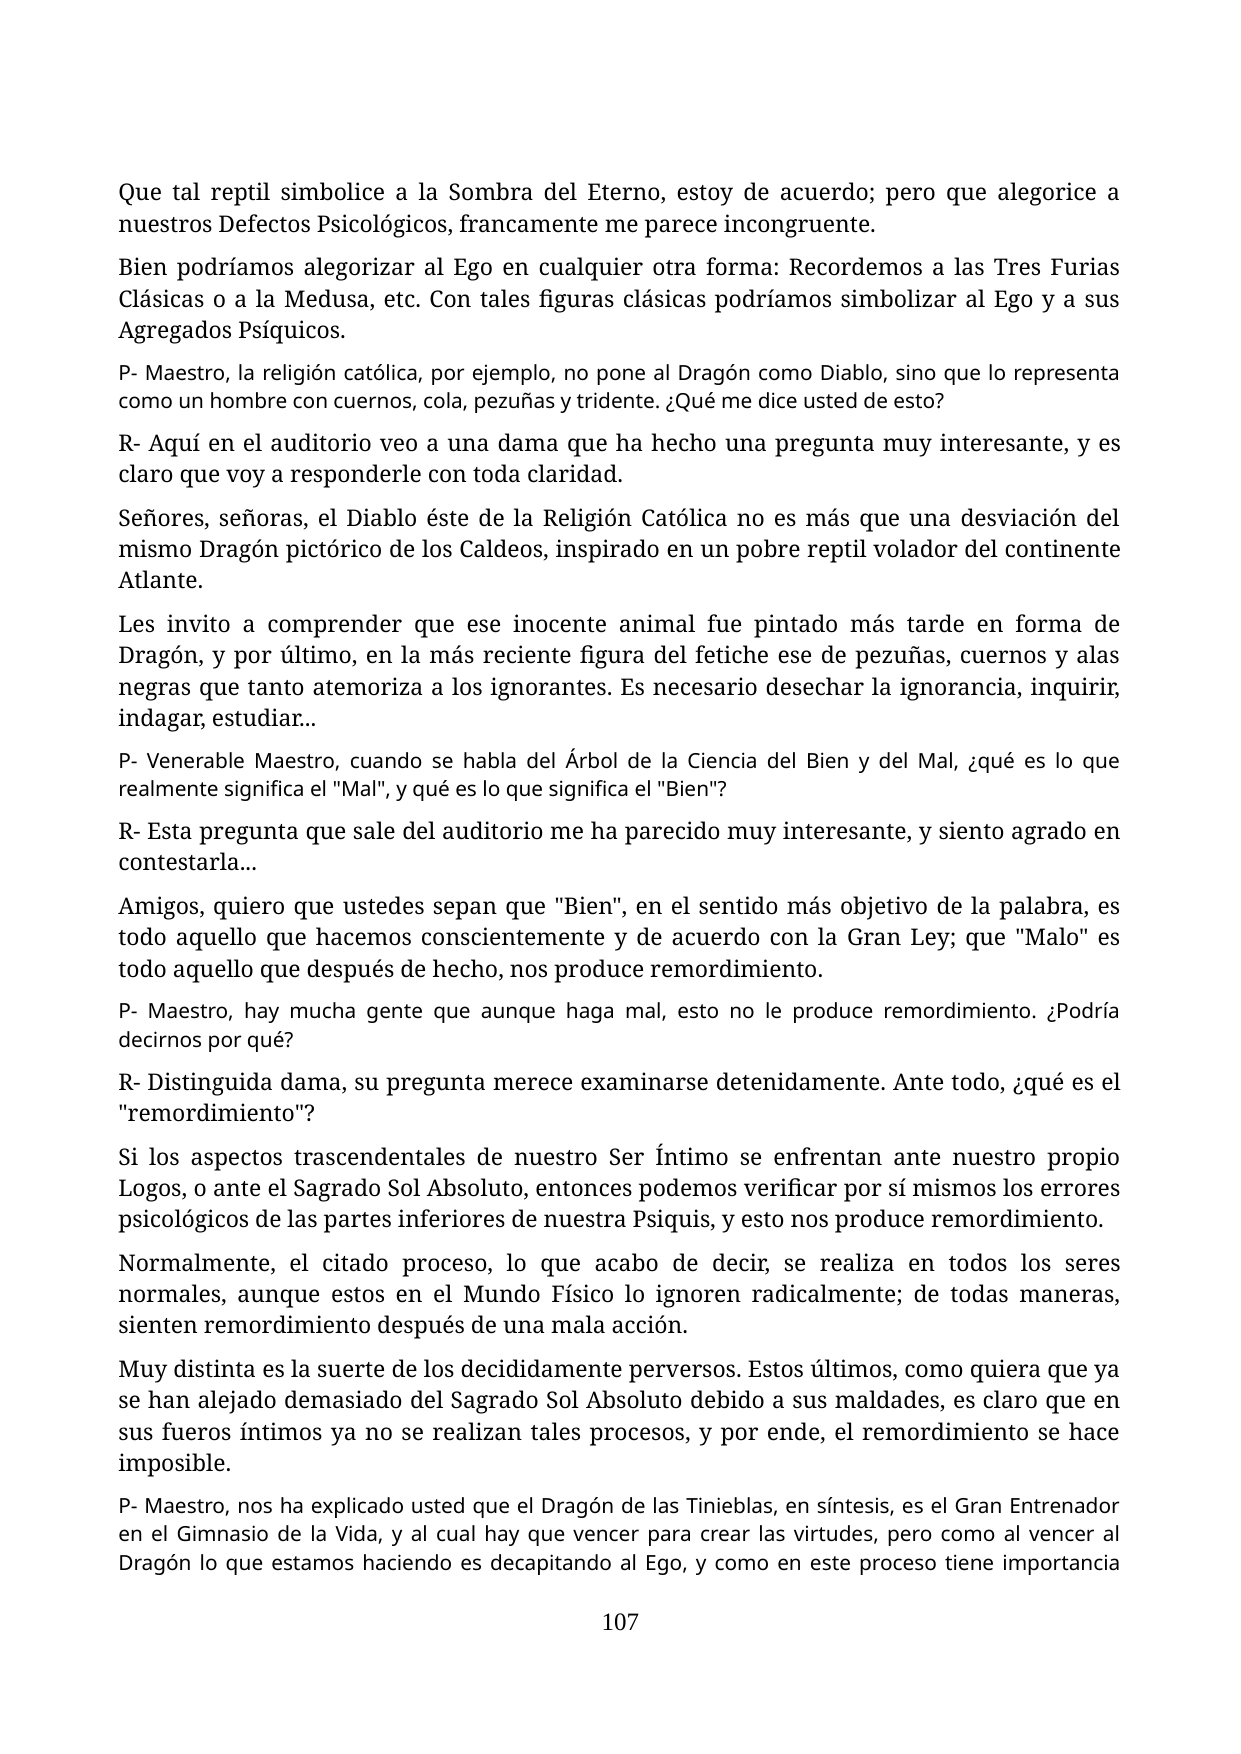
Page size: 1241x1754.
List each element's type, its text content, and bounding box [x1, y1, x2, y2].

text Si los aspectos trascendentales de nuestro Ser Íntimo se enfrentan ante nuestro propio Logos, o ante el Sagrado Sol Absoluto, entonces podemos verificar por sí mismos los errores psicológicos de las partes inferiores de nuestra Psiquis, y esto nos produce remordimiento. [118, 1141, 1122, 1234]
text P- Maestro, nos ha explicado usted que el Dragón de las Tinieblas, en síntesis, es el Gran Entrenador en el Gimnasio de la Vida, y al cual hay que vencer para crear las virtudes, pero como al vencer al Dragón lo que estamos haciendo es decapitando al Ego, y como en este proceso tiene importancia [118, 1491, 1122, 1576]
text P- Venerable Maestro, cuando se habla del Árbol de la Ciencia del Bien y del Mal, ¿qué es lo que realmente significa el "Mal", y qué es lo que significa el "Bien"? [118, 746, 1122, 803]
text Muy distinta es la suerte de los decididamente perversos. Estos últimos, como quiera que ya se han alejado demasiado del Sagrado Sol Absoluto debido a sus maldades, es claro que en sus fueros íntimos ya no se realizan tales procesos, y por ende, el remordimiento se hace imposible. [118, 1353, 1122, 1478]
text P- Maestro, hay mucha gente que aunque haga mal, esto no le produce remordimiento. ¿Podría decirnos por qué? [118, 996, 1122, 1053]
text P- Maestro, la religión católica, por ejemplo, no pone al Dragón como Diablo, sino que lo representa como un hombre con cuernos, cola, pezuñas y tridente. ¿Qué me dice usted de esto? [118, 358, 1122, 414]
text R- Distinguida dama, su pregunta merece examinarse detenidamente. Ante todo, ¿qué es el "remordimiento"? [118, 1066, 1122, 1128]
text Que tal reptil simbolice a la Sombra del Eterno, estoy de acuerdo; pero que alegorice a nuestros Defectos Psicológicos, francamente me parece incongruente. [118, 176, 1122, 239]
text Normalmente, el citado proceso, lo que acabo de decir, se realiza en todos los seres normales, aunque estos en el Mundo Físico lo ignoren radicalmente; de todas maneras, sienten remordimiento después de una mala acción. [118, 1247, 1122, 1341]
text R- Aquí en el auditorio veo a una dama que ha hecho una pregunta muy interesante, y es claro que voy a responderle con toda claridad. [118, 427, 1122, 489]
text Les invito a comprender que ese inocente animal fue pintado más tarde en forma de Dragón, y por último, en la más reciente figura del fetiche ese de pezuñas, cuernos y alas negras que tanto atemoriza a los ignorantes. Es necesario desechar la ignorancia, inquirir, indagar, estudiar... [118, 608, 1122, 733]
text Señores, señoras, el Diablo éste de la Religión Católica no es más que una desviación del mismo Dragón pictórico de los Caldeos, inspirado en un pobre reptil volador del continente Atlante. [118, 502, 1122, 596]
text Amigos, quiero que ustedes sepan que "Bien", en el sentido más objetivo de la palabra, es todo aquello que hacemos conscientemente y de acuerdo con la Gran Ley; que "Malo" es todo aquello que después de hecho, nos produce remordimiento. [118, 890, 1122, 984]
text R- Esta pregunta que sale del auditorio me ha parecido muy interesante, y siento agrado en contestarla... [118, 815, 1122, 878]
text Bien podríamos alegorizar al Ego en cualquier otra forma: Recordemos a las Tres Furias Clásicas o a la Medusa, etc. Con tales figuras clásicas podríamos simbolizar al Ego y a sus Agregados Psíquicos. [118, 251, 1122, 345]
